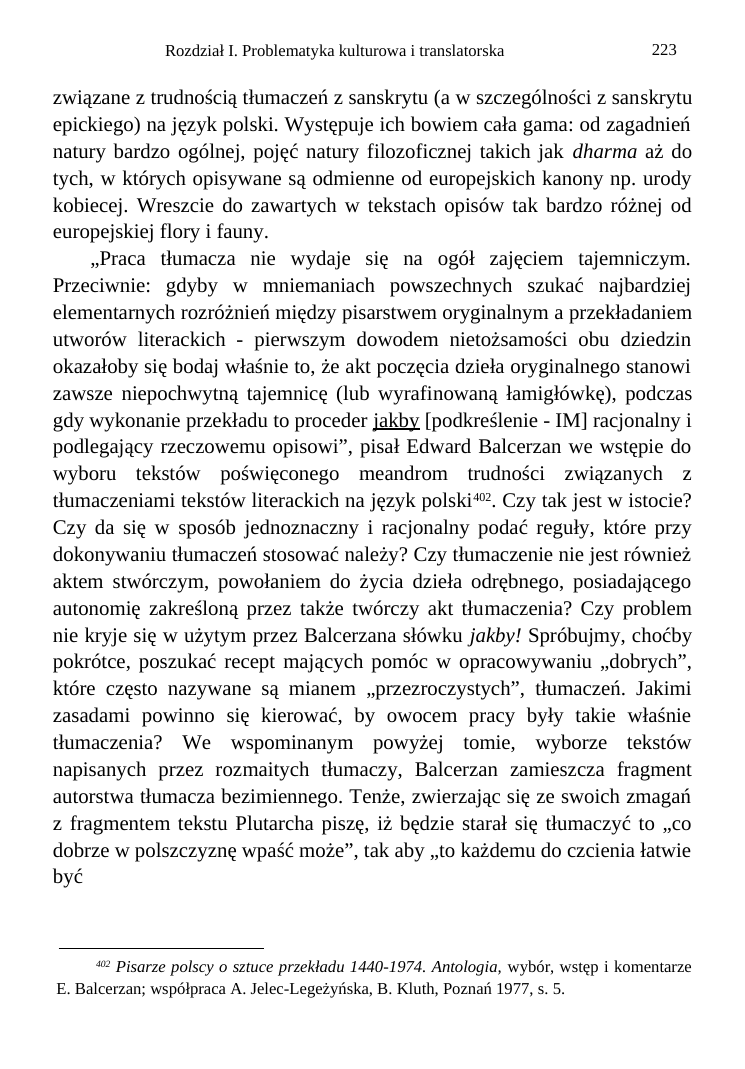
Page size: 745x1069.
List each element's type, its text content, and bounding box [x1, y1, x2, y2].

text „Praca tłumacza nie wydaje się na ogół zajęciem tajemniczym. Przeciwnie: gdyby w mniemaniach powszechnych szukać najbardziej elementarnych rozróżnień między pisarstwem oryginalnym a przekła­daniem utworów literackich - pierwszym dowodem nietożsamości obu dziedzin okazałoby się bodaj właśnie to, że akt poczęcia dzieła oryginalnego stanowi zawsze niepochwytną tajemnicę (lub wyrafi­nowaną łamigłówkę), podczas gdy wykonanie przekładu to proceder jakby [podkreślenie - IM] racjonalny i podlegający rzeczowemu opisowi”, pisał Edward Balcerzan we wstępie do wyboru tekstów poświęconego meandrom trudności związanych z tłumaczeniami tekstów literackich na język polski402. Czy tak jest w istocie? Czy da się w sposób jednoznaczny i racjonalny podać reguły, które przy dokonywaniu tłumaczeń stosować należy? Czy tłumaczenie nie jest również aktem stwórczym, powołaniem do życia dzieła odrębnego, posiadającego autonomię zakreśloną przez także twórczy akt tłu­maczenia? Czy problem nie kryje się w użytym przez Balcerzana słówku jakby! Spróbujmy, choćby pokrótce, poszukać recept mają­cych pomóc w opracowywaniu „dobrych”, które często nazywane są mianem „przezroczystych”, tłumaczeń. Jakimi zasadami powinno się kierować, by owocem pracy były takie właśnie tłumaczenia? We wspominanym powyżej tomie, wyborze tekstów napisanych przez roz­maitych tłumaczy, Balcerzan zamieszcza fragment autorstwa tłumacza bezimiennego. Tenże, zwierzając się ze swoich zmagań z fragmentem tekstu Plutarcha piszę, iż będzie starał się tłumaczyć to „co dobrze w polszczyznę wpaść może”, tak aby „to każdemu do czcienia łatwie być [53, 246, 692, 888]
text 223 [652, 39, 687, 59]
text związane z trudnością tłumaczeń z sanskrytu (a w szczególności z san­skrytu epickiego) na język polski. Występuje ich bowiem cała gama: od zagadnień natury bardzo ogólnej, pojęć natury filozoficznej takich jak dharma aż do tych, w których opisywane są odmienne od europejskich kanony np. urody kobiecej. Wreszcie do zawartych w tekstach opisów tak bardzo różnej od europejskiej flory i fauny. [53, 85, 692, 243]
text 402 Pisarze polscy o sztuce przekładu 1440-1974. Antologia, wybór, wstęp i ko­mentarze E. Balcerzan; współpraca A. Jelec-Legeżyńska, B. Kluth, Poznań 1977, s. 5. [56, 957, 692, 998]
text Rozdział I. Problematyka kulturowa i translatorska [165, 41, 576, 60]
